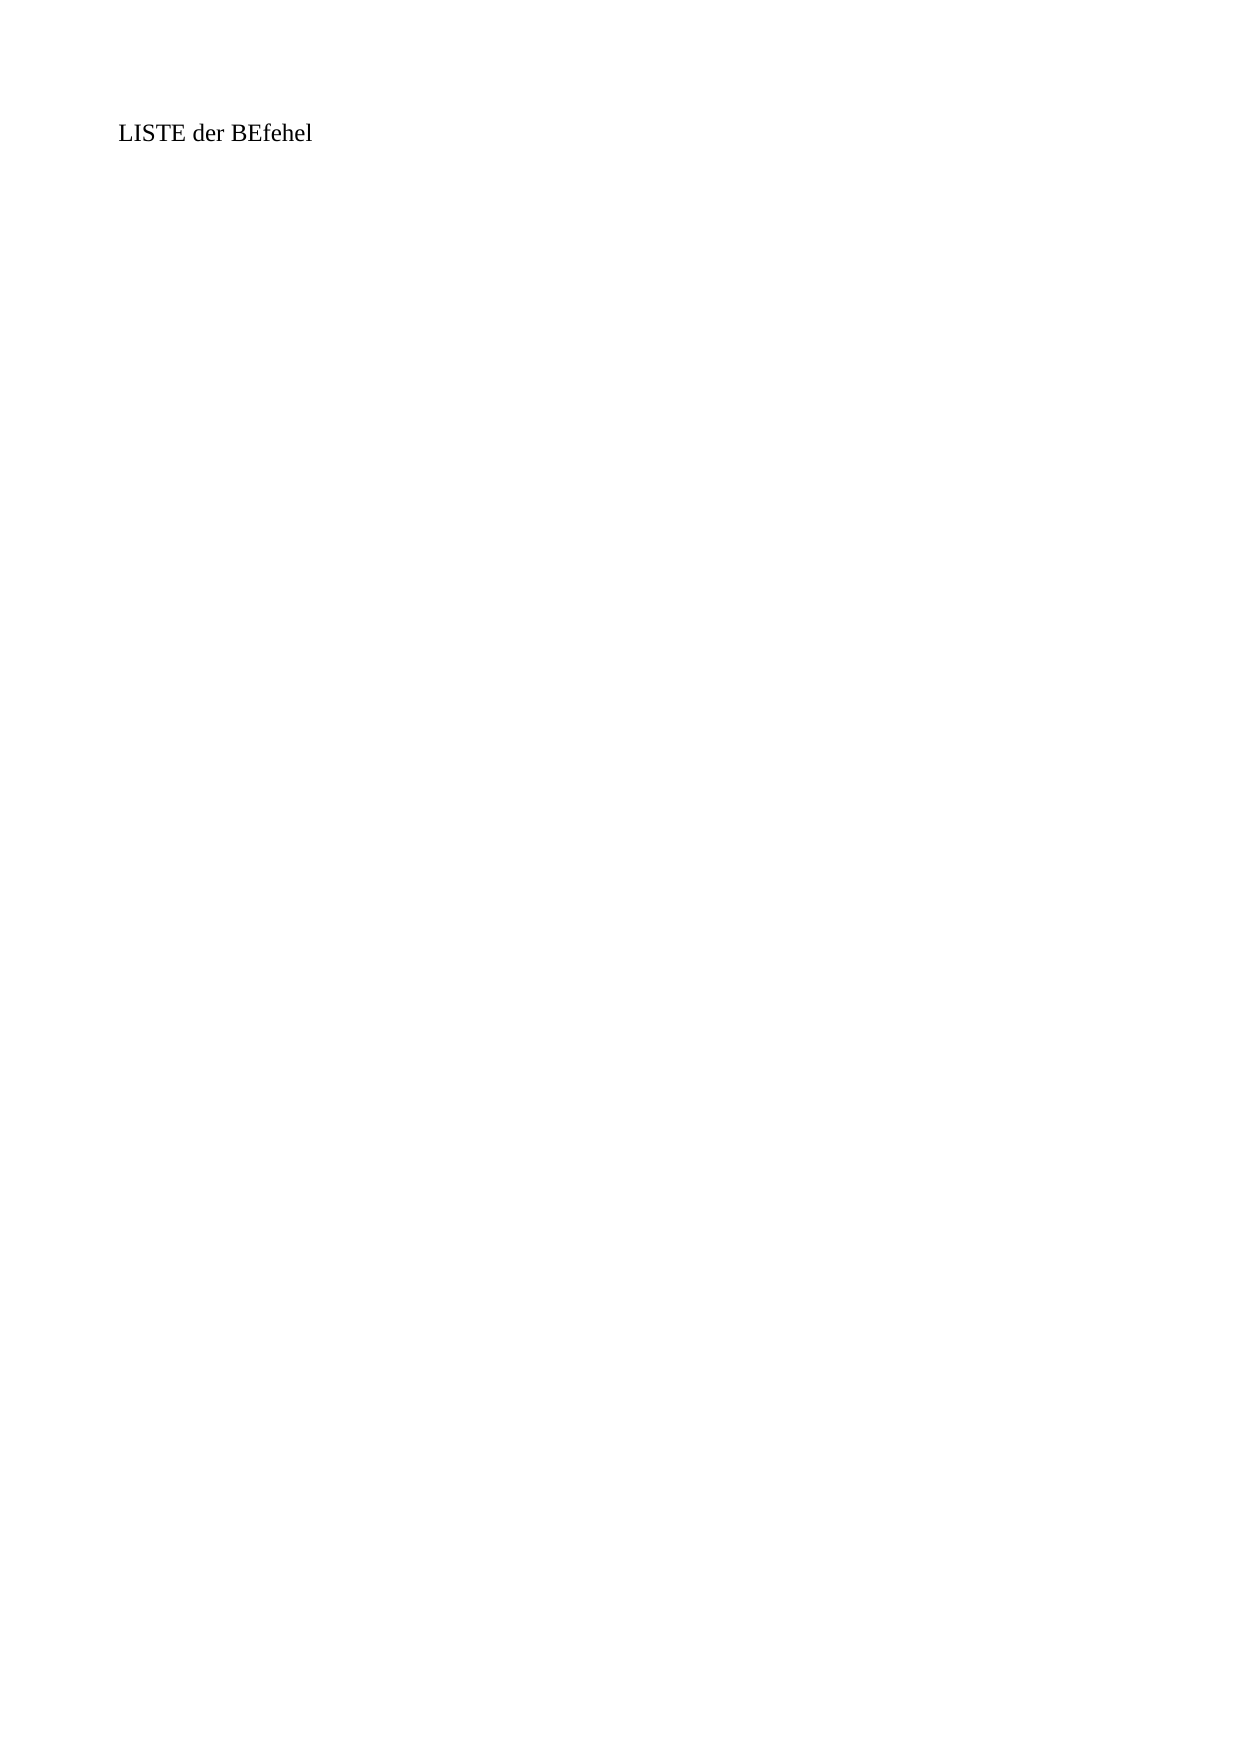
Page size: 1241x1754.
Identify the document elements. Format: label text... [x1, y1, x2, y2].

text LISTE der BEfehel [118, 118, 1122, 147]
